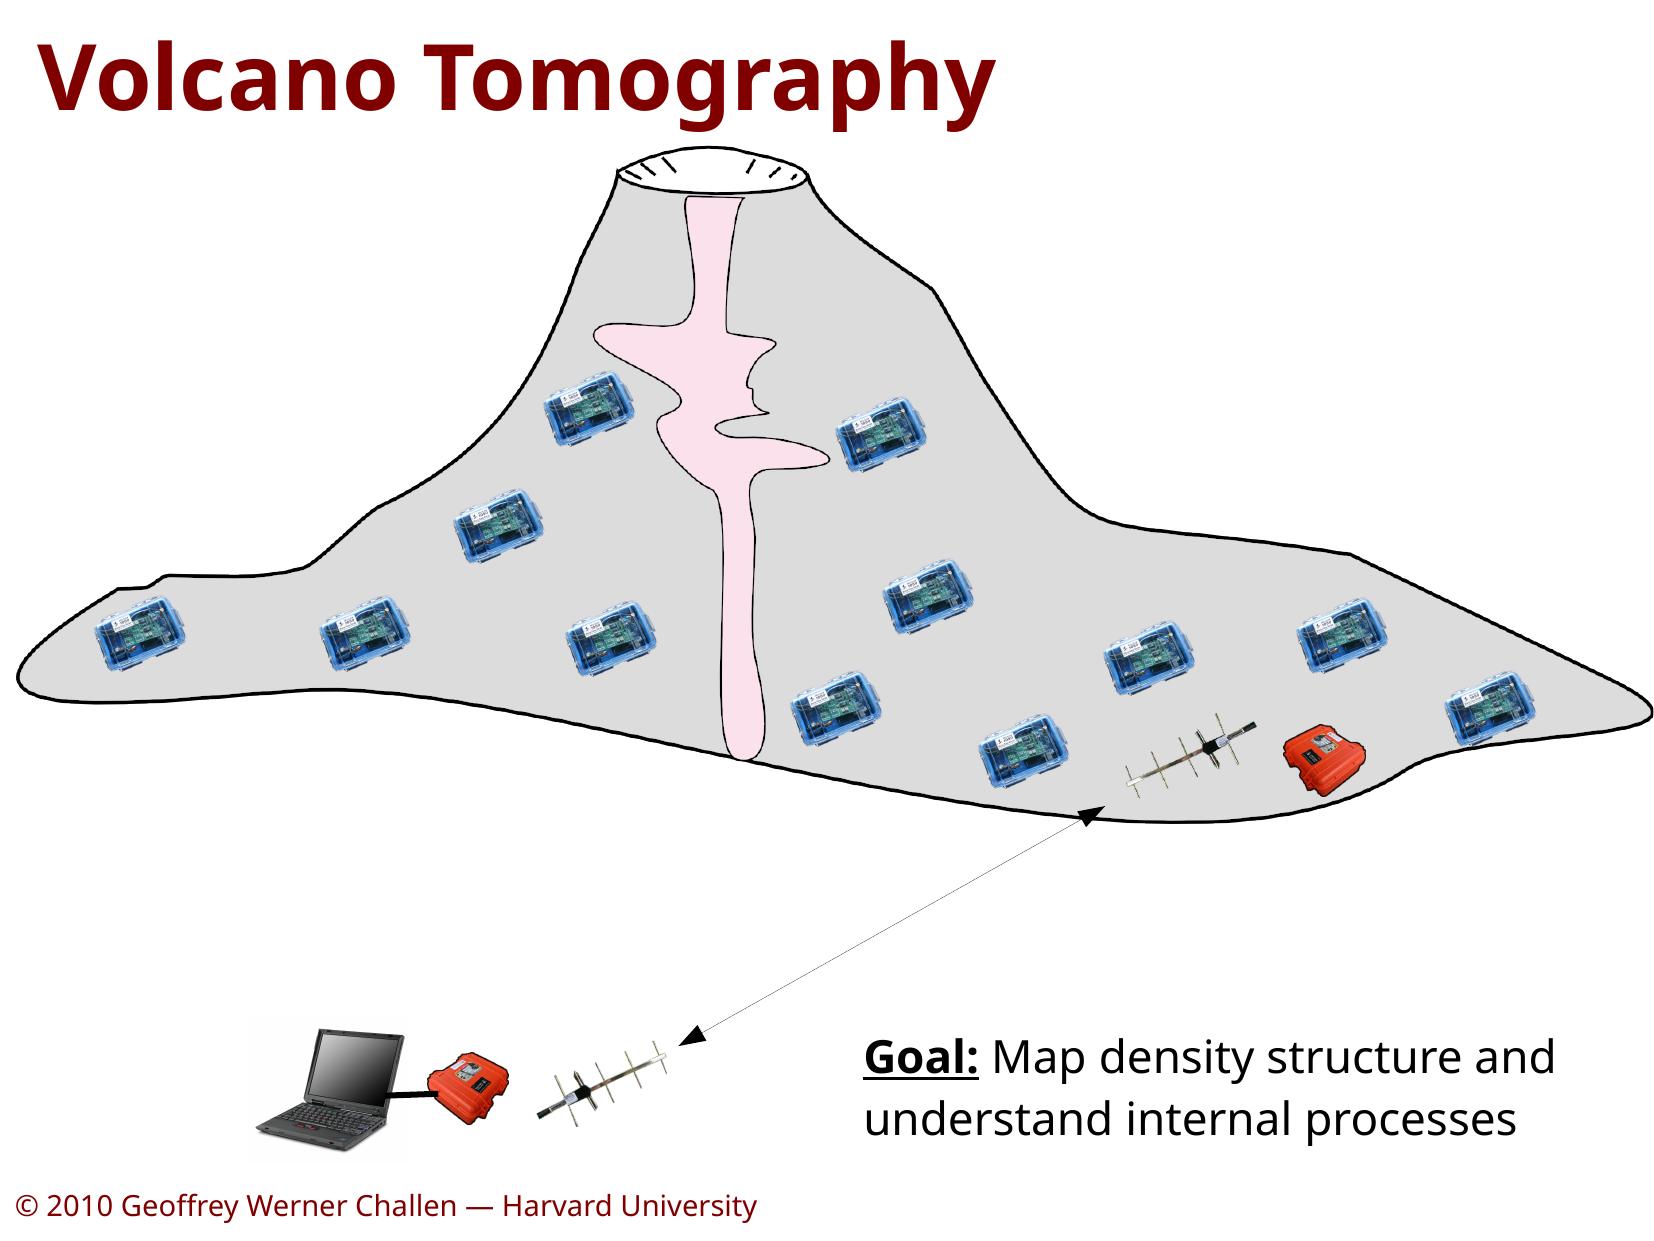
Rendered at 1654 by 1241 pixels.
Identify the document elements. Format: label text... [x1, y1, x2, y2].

picture [16, 151, 1654, 824]
picture [536, 1040, 667, 1127]
picture [249, 1018, 410, 1164]
text_box Goal: Map density structure and understand internal processes [848, 1016, 1614, 1155]
title Volcano Tomography [0, 0, 1654, 151]
picture [427, 1052, 509, 1125]
